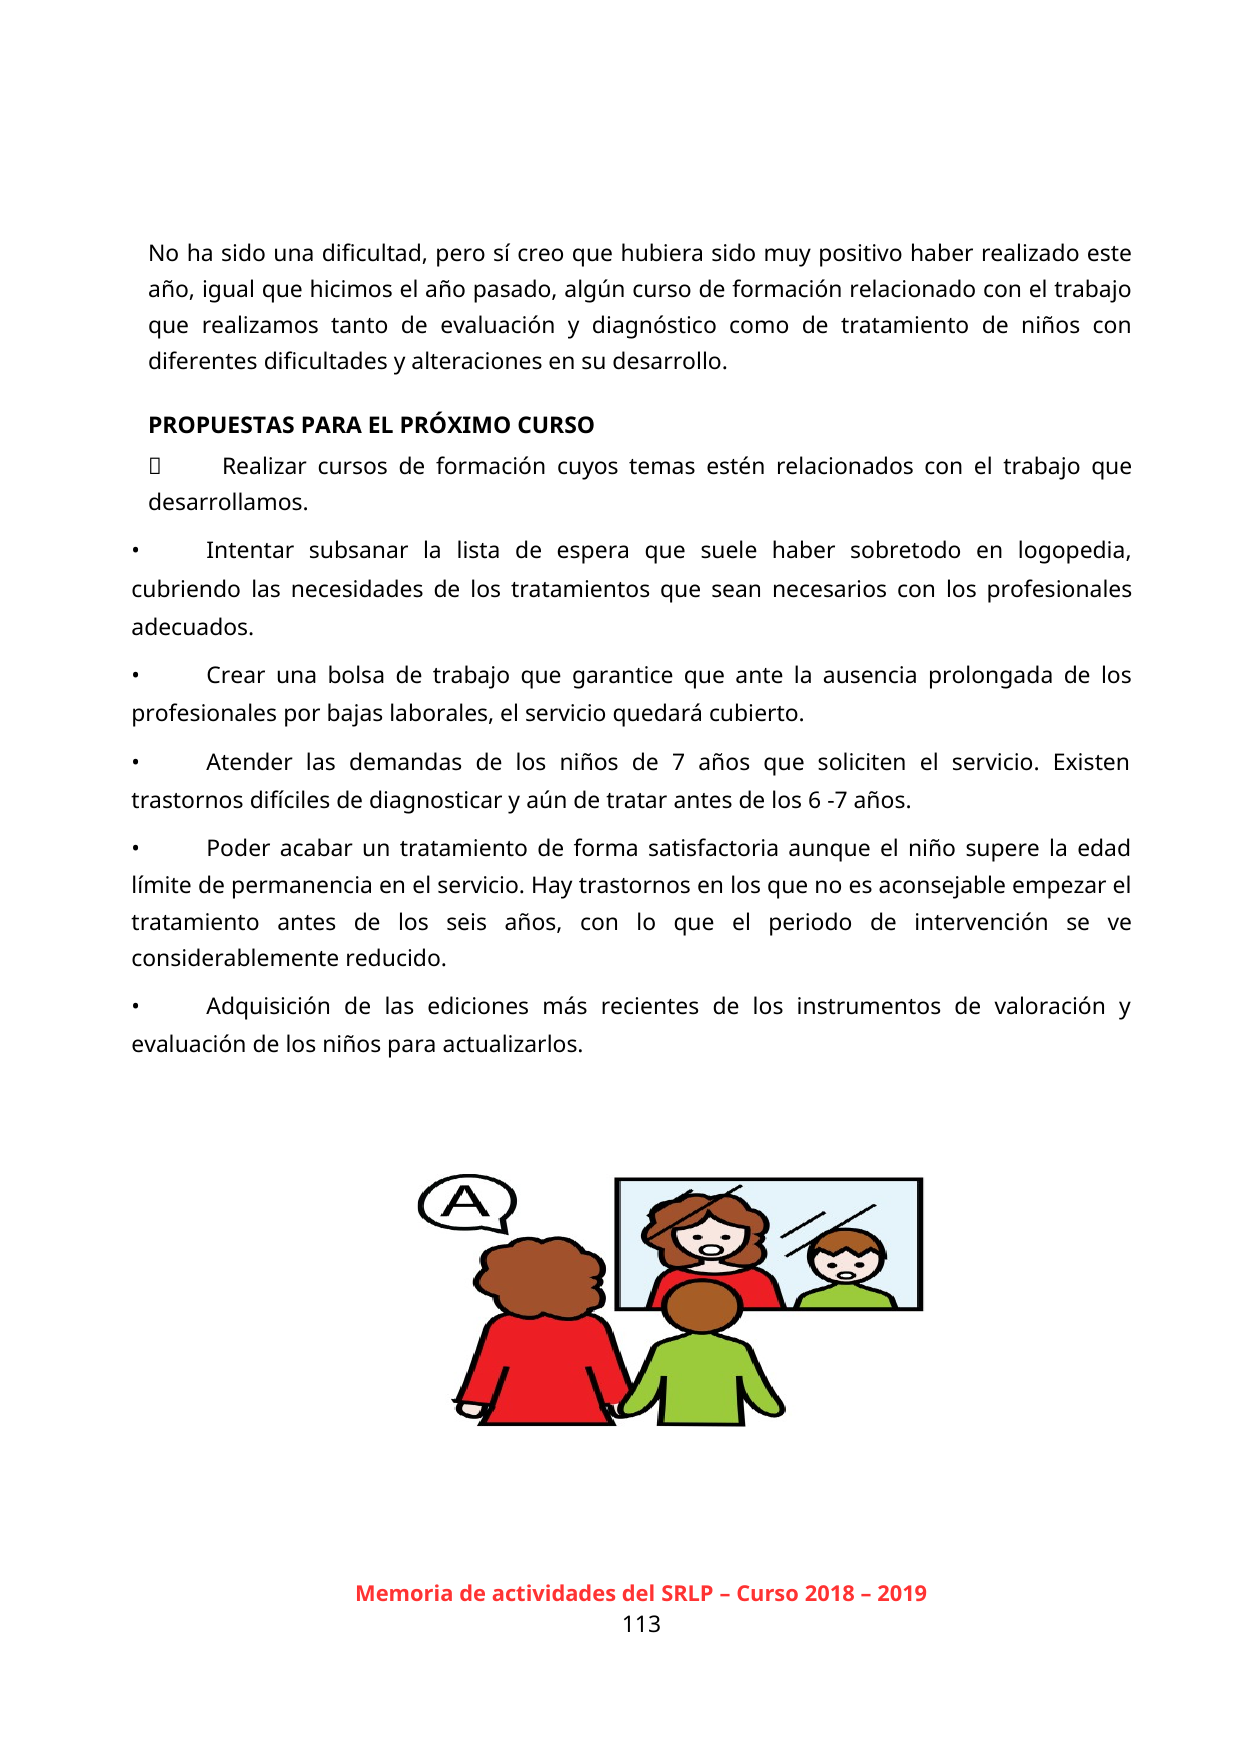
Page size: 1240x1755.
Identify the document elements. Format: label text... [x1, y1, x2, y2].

list Adquisición de las ediciones más recientes de los instrumentos de valoración y evaluación de los niños para actualizarlos. [131, 990, 1132, 1059]
list Intentar subsanar la lista de espera que suele haber sobretodo en logopedia, cubriendo las necesidades de los tratamientos que sean necesarios con los profesionales adecuados. [131, 534, 1132, 642]
text No ha sido una dificultad, pero sí creo que hubiera sido muy positivo haber realizado este año, igual que hicimos el año pasado, algún curso de formación relacionado con el trabajo que realizamos tanto de evaluación y diagnóstico como de tratamiento de niños con diferentes dificultades y alteraciones en su desarrollo. [148, 237, 1133, 376]
list Realizar cursos de formación cuyos temas estén relacionados con el trabajo que desarrollamos. [148, 450, 1133, 517]
list Crear una bolsa de trabajo que garantice que ante la ausencia prolongada de los profesionales por bajas laborales, el servicio quedará cubierto. [131, 659, 1132, 729]
list Poder acabar un tratamiento de forma satisfactoria aunque el niño supere la edad límite de permanencia en el servicio. Hay trastornos en los que no es aconsejable empezar el tratamiento antes de los seis años, con lo que el periodo de intervención se ve considerablemente reducido. [131, 832, 1133, 973]
list Atender las demandas de los niños de 7 años que soliciten el servicio. Existen trastornos difíciles de diagnosticar y aún de tratar antes de los 6 -7 años. [131, 746, 1132, 815]
subtitle PROPUESTAS PARA EL PRÓXIMO CURSO [148, 409, 1160, 440]
